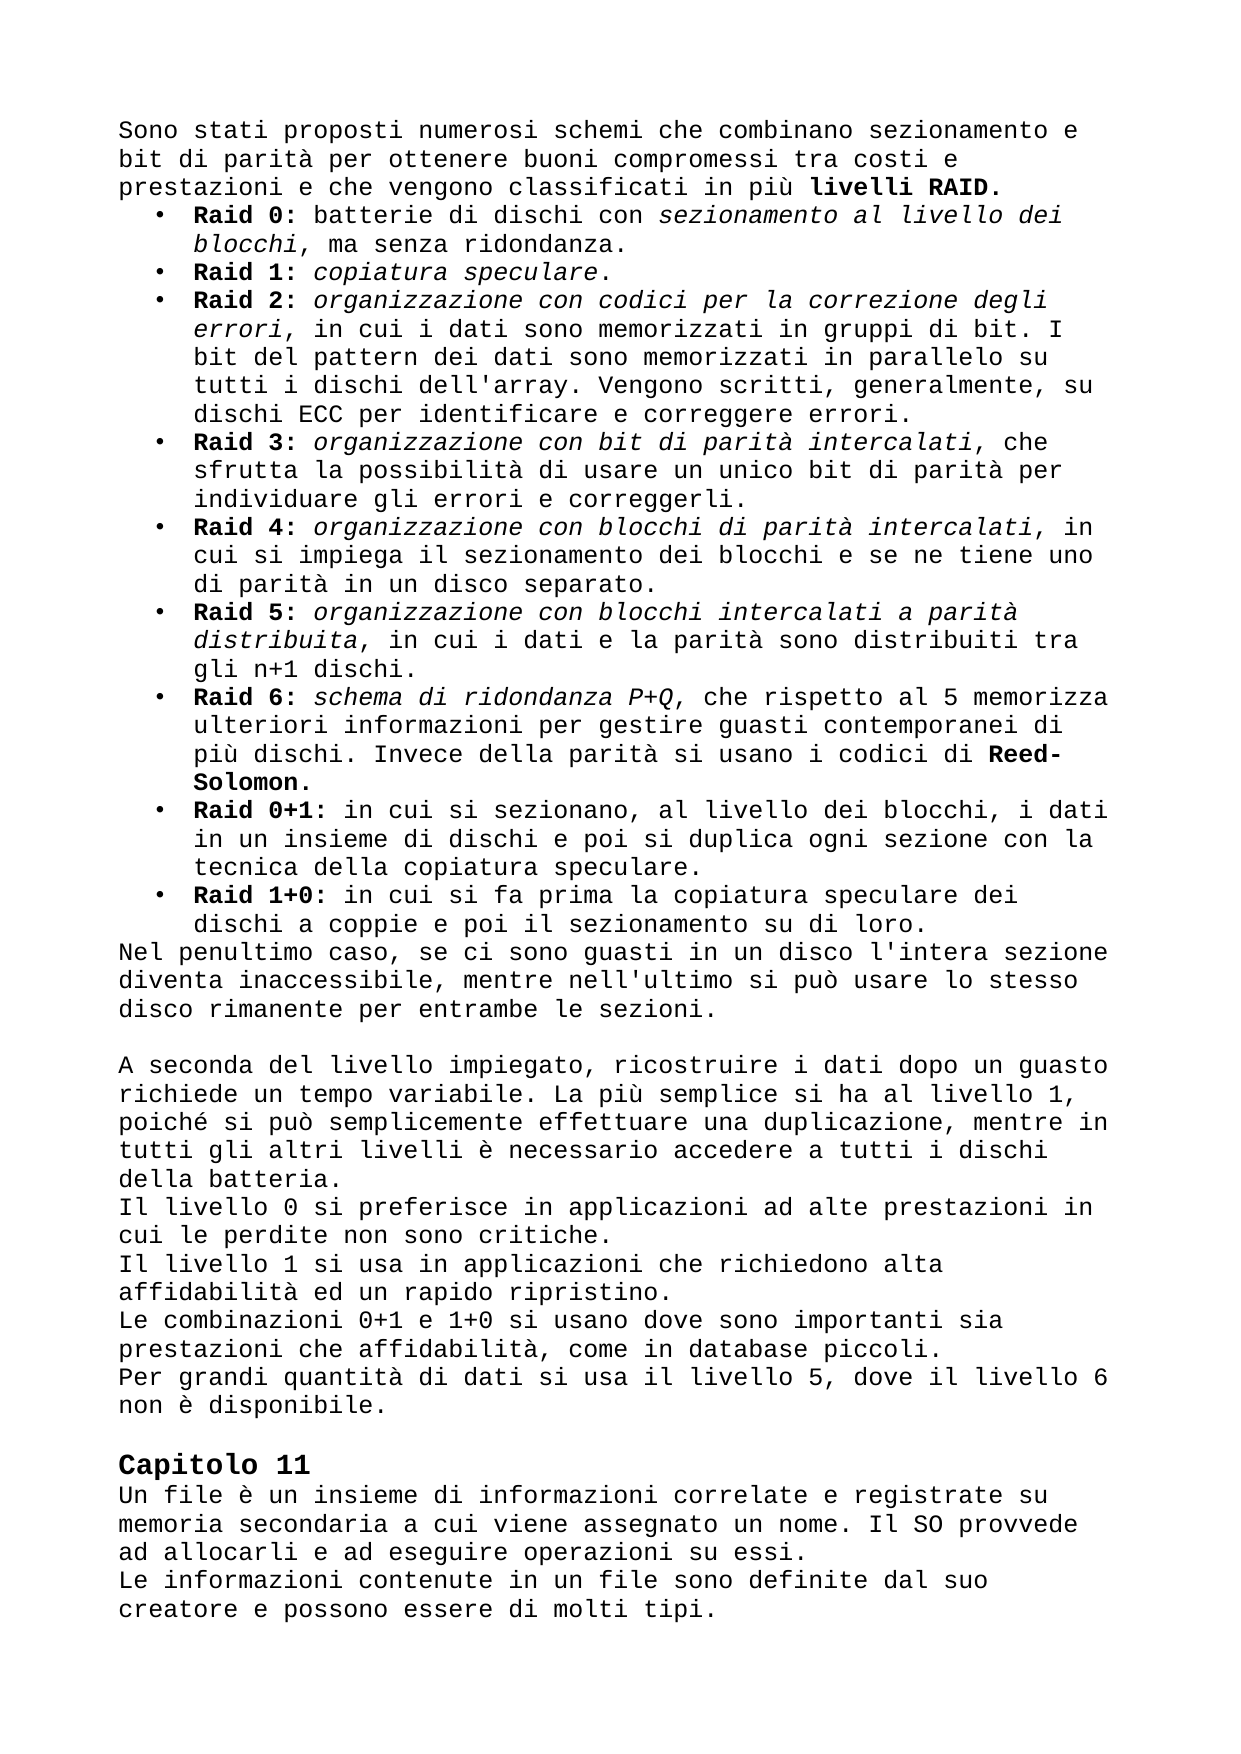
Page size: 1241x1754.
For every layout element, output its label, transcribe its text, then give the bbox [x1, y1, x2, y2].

text A seconda del livello impiegato, ricostruire i dati dopo un guasto richiede un tempo variabile. La più semplice si ha al livello 1, poiché si può semplicemente effettuare una duplicazione, mentre in tutti gli altri livelli è necessario accedere a tutti i dischi della batteria. [118, 1053, 1122, 1195]
list Raid 6: schema di ridondanza P+Q, che rispetto al 5 memorizza ulteriori informazioni per gestire guasti contemporanei di più dischi. Invece della parità si usano i codici di Reed-Solomon. [156, 685, 1122, 798]
text Per grandi quantità di dati si usa il livello 5, dove il livello 6 non è disponibile. [118, 1365, 1122, 1421]
list Raid 1: copiatura speculare. [156, 260, 1122, 288]
text Capitolo 11 [118, 1450, 1122, 1483]
list Raid 2: organizzazione con codici per la correzione degli errori, in cui i dati sono memorizzati in gruppi di bit. I bit del pattern dei dati sono memorizzati in parallelo su tutti i dischi dell'array. Vengono scritti, generalmente, su dischi ECC per identificare e correggere errori. [156, 288, 1122, 430]
list Raid 0+1: in cui si sezionano, al livello dei blocchi, i dati in un insieme di dischi e poi si duplica ogni sezione con la tecnica della copiatura speculare. [156, 798, 1122, 883]
text Il livello 0 si preferisce in applicazioni ad alte prestazioni in cui le perdite non sono critiche. [118, 1195, 1122, 1251]
text Le combinazioni 0+1 e 1+0 si usano dove sono importanti sia prestazioni che affidabilità, come in database piccoli. [118, 1308, 1122, 1365]
text Il livello 1 si usa in applicazioni che richiedono alta affidabilità ed un rapido ripristino. [118, 1251, 1122, 1308]
text Sono stati proposti numerosi schemi che combinano sezionamento e bit di parità per ottenere buoni compromessi tra costi e prestazioni e che vengono classificati in più livelli RAID. [118, 118, 1122, 203]
list Raid 0: batterie di dischi con sezionamento al livello dei blocchi, ma senza ridondanza. [156, 203, 1122, 260]
text Un file è un insieme di informazioni correlate e registrate su memoria secondaria a cui viene assegnato un nome. Il SO provvede ad allocarli e ad eseguire operazioni su essi. [118, 1483, 1122, 1568]
list Raid 3: organizzazione con bit di parità intercalati, che sfrutta la possibilità di usare un unico bit di parità per individuare gli errori e correggerli. [156, 430, 1122, 515]
text Nel penultimo caso, se ci sono guasti in un disco l'intera sezione diventa inaccessibile, mentre nell'ultimo si può usare lo stesso disco rimanente per entrambe le sezioni. [118, 940, 1122, 1025]
list Raid 1+0: in cui si fa prima la copiatura speculare dei dischi a coppie e poi il sezionamento su di loro. [156, 883, 1122, 940]
list Raid 5: organizzazione con blocchi intercalati a parità distribuita, in cui i dati e la parità sono distribuiti tra gli n+1 dischi. [156, 600, 1122, 685]
text Le informazioni contenute in un file sono definite dal suo creatore e possono essere di molti tipi. [118, 1568, 1122, 1624]
list Raid 4: organizzazione con blocchi di parità intercalati, in cui si impiega il sezionamento dei blocchi e se ne tiene uno di parità in un disco separato. [156, 515, 1122, 600]
